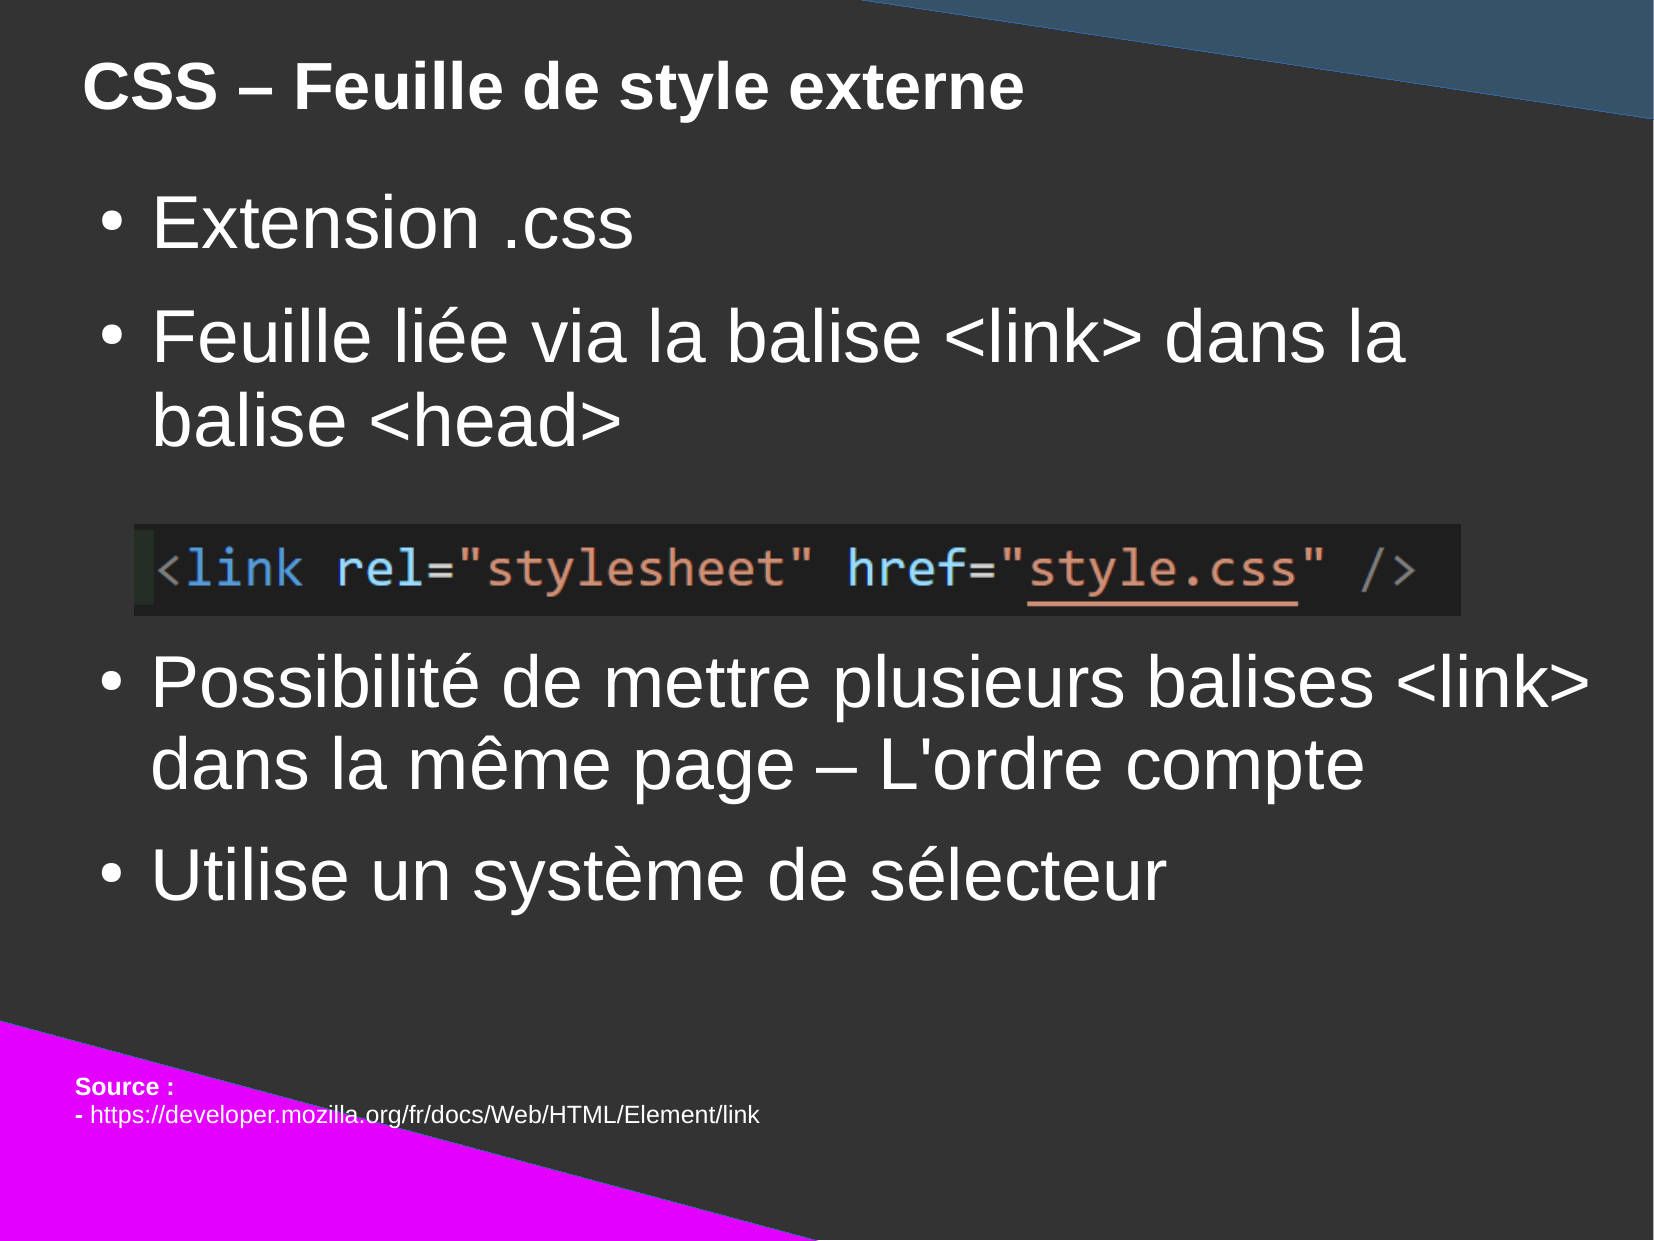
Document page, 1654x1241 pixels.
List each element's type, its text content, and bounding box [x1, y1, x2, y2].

text_box Source : - https://developer.mozilla.org/fr/docs/Web/HTML/Element/link [59, 1065, 1546, 1241]
text_box [0, 1020, 165, 1241]
title CSS – Feuille de style externe [82, 49, 1571, 162]
list Extension .css Feuille liée via la balise <link> dans la balise <head> [80, 180, 1605, 480]
text_box [862, 0, 1654, 120]
picture [134, 524, 1461, 616]
list Possibilité de mettre plusieurs balises <link> dans la même page – L'ordre compte Utilise un système de sélecteur [80, 641, 1605, 922]
